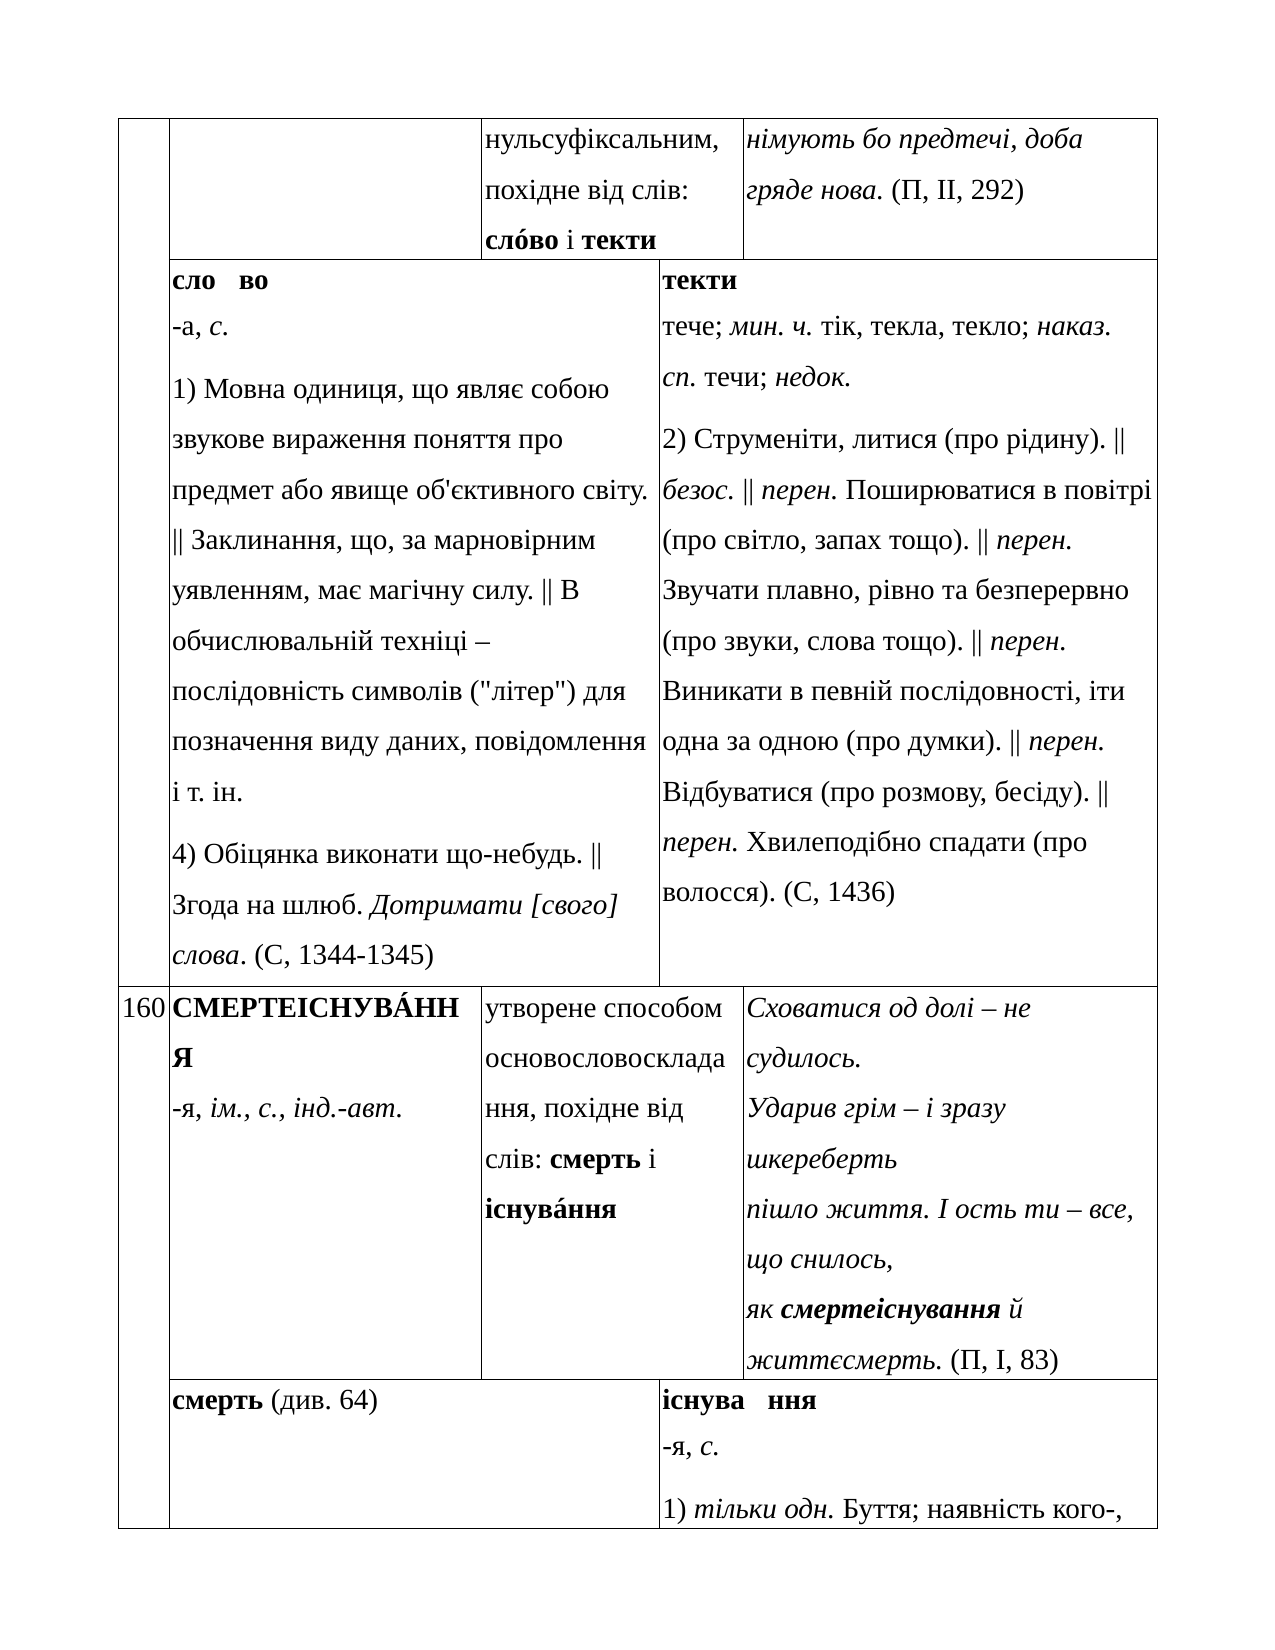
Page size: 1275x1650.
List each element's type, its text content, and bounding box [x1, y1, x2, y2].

table_cell утворене способом основословоскладання, похідне від слів: смерть і існувáння [482, 987, 743, 1378]
table_cell німують бо предтечі, доба гряде нова. (П, ІІ, 292) [744, 119, 1157, 259]
table_cell смерть (див. 64) [170, 1380, 659, 1527]
table_cell текти тече; мин. ч. тік, текла, текло; наказ. сп. течи; недок. 2) Струменіти, литися (про рідину). || безос. || перен. Поширюватися в повітрі (про світло, запах тощо). || перен. Звучати плавно, рівно та безперервно (про звуки, слова тощо). || перен. Виникати в певній послідовності, іти одна за одною (про думки). || перен. Відбуватися (про розмову, бесіду). || перен. Хвилеподібно спадати (про волосся). (С, 1436) [660, 260, 1157, 986]
table_cell існування -я, с. 1) тільки одн. Буття; наявність кого-, [660, 1380, 1157, 1527]
table_cell [119, 119, 169, 986]
table_cell 160 [119, 987, 169, 1527]
table_cell слово -а, с. 1) Мовна одиниця, що являє собою звукове вираження поняття про предмет або явище об'єктивного світу. || Заклинання, що, за марновірним уявленням, має магічну силу. || В обчислювальній техніці – послідовність символів ("літер") для позначення виду даних, повідомлення і т. ін. 4) Обіцянка виконати що-небудь. || Згода на шлюб. Дотримати [свого] слова. (С, 1344-1345) [170, 260, 659, 986]
table_cell нульсуфіксальним, похідне від слів: слóво і текти [482, 119, 743, 259]
table_cell [170, 119, 481, 259]
table_cell Смертеіснувáння -я, ім., с., інд.-авт. [170, 987, 481, 1378]
table_cell Сховатися од долі – не судилось. Ударив грім – і зразу шкереберть пішло життя. І ость ти – все, що снилось, як смертеіснування й життєсмерть. (П, І, 83) [744, 987, 1157, 1378]
